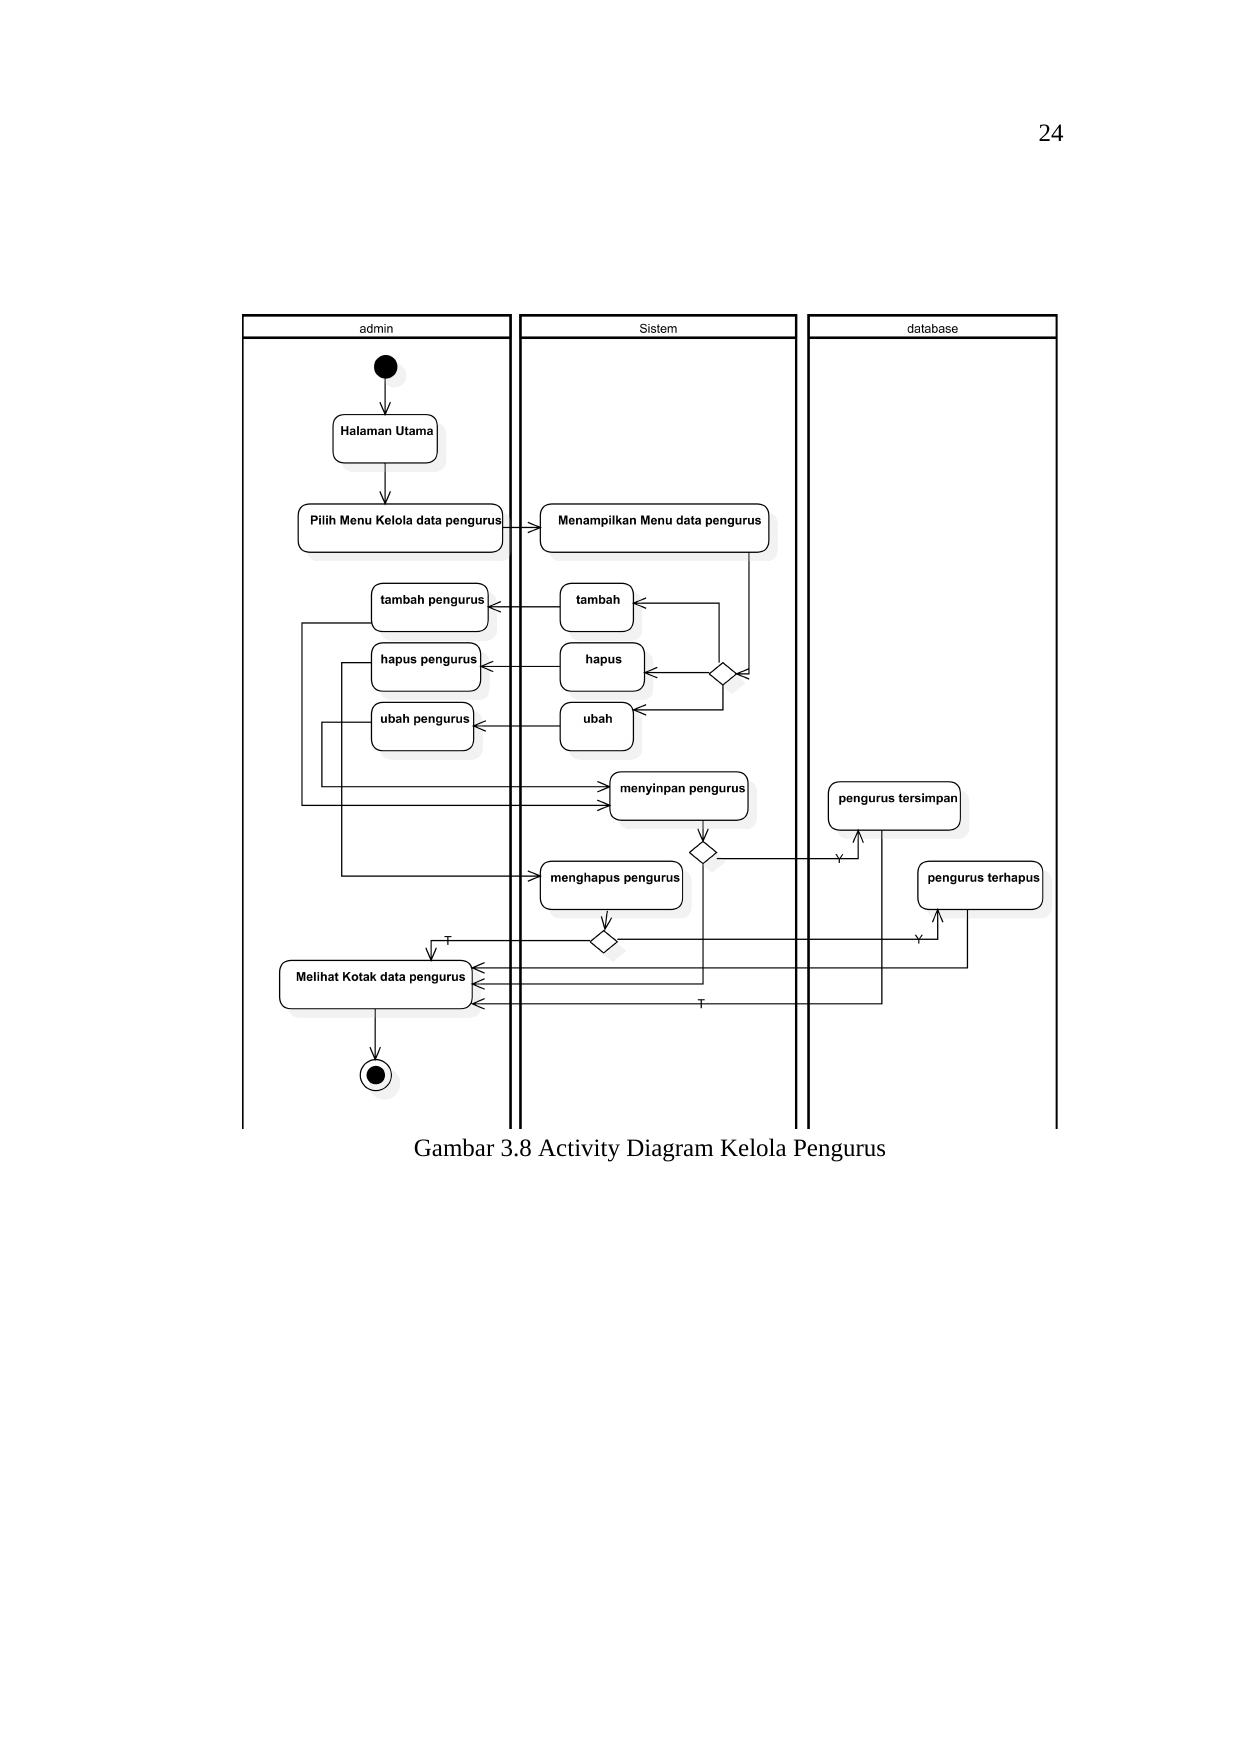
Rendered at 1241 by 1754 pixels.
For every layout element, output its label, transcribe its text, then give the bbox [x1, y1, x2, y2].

table_header Gambar 3.8 Activity Diagram Kelola Pengurus [236, 309, 1063, 1182]
picture [242, 314, 1058, 1129]
